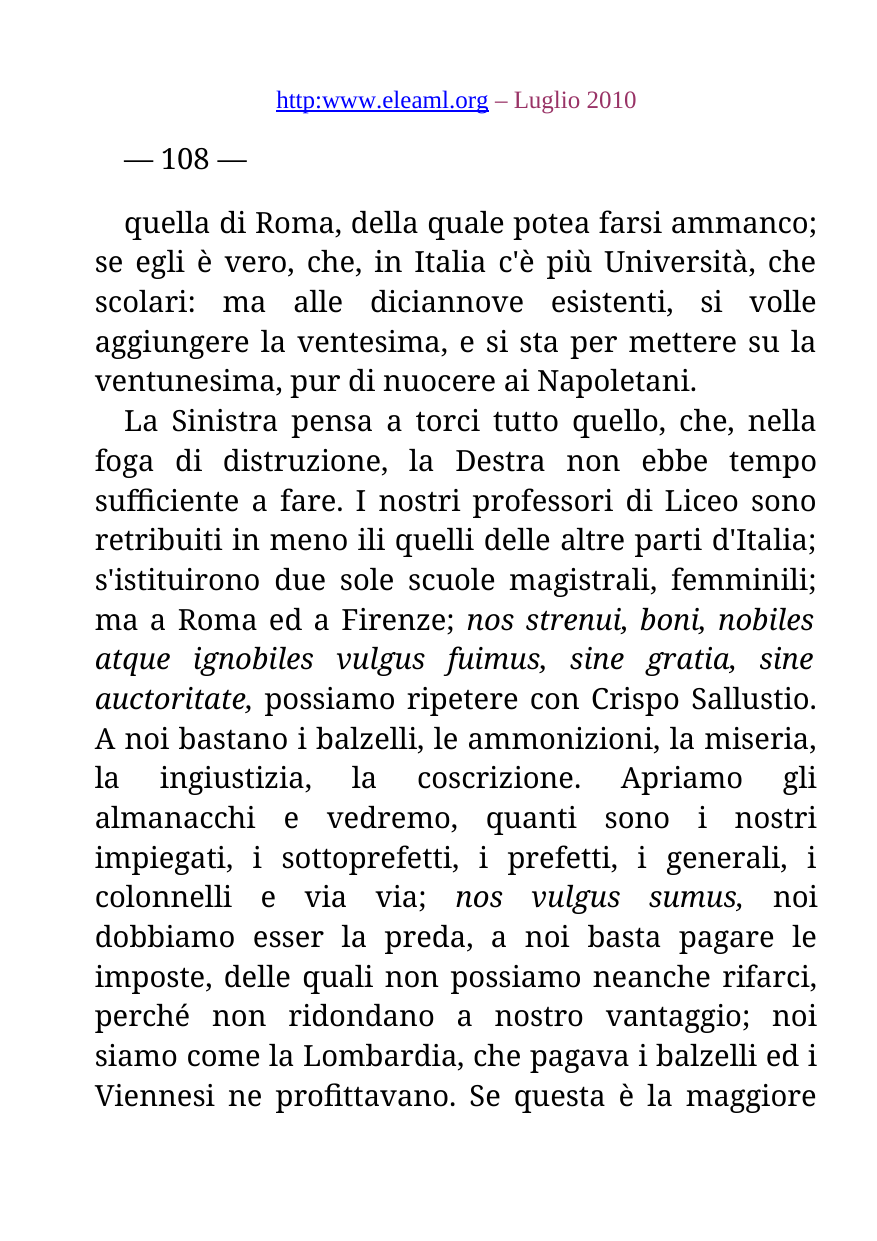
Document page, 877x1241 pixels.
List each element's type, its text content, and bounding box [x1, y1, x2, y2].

text La Sinistra pensa a torci tutto quello, che, nella foga di distruzione, la Destra non ebbe tempo sufficiente a fare. I nostri professori di Liceo sono retribuiti in meno ili quelli delle altre parti d'Italia; s'istituirono due sole scuole magistrali, femminili; ma a Roma ed a Firenze; nos strenui, boni, nobiles atque ignobiles vulgus fuimus, sine gratia, sine auctoritate, possiamo ripetere con Crispo Sallustio. A noi bastano i balzelli, le ammonizioni, la miseria, la ingiustizia, la coscrizione. Apriamo gli almanacchi e vedremo, quanti sono i nostri impiegati, i sottoprefetti, i prefetti, i generali, i colonnelli e via via; nos vulgus sumus, noi dobbiamo esser la preda, a noi basta pagare le imposte, delle quali non possiamo neanche rifarci, perché non ridondano a nostro vantaggio; noi siamo come la Lombardia, che pagava i balzelli ed i Viennesi ne profittavano. Se questa è la maggiore [94, 400, 818, 1115]
text — 108 — [94, 138, 818, 178]
text quella di Roma, della quale potea farsi ammanco; se egli è vero, che, in Italia c'è più Università, che scolari: ma alle diciannove esistenti, si volle aggiungere la ventesima, e si sta per mettere su la ventunesima, pur di nuocere ai Napoletani. [94, 202, 818, 400]
